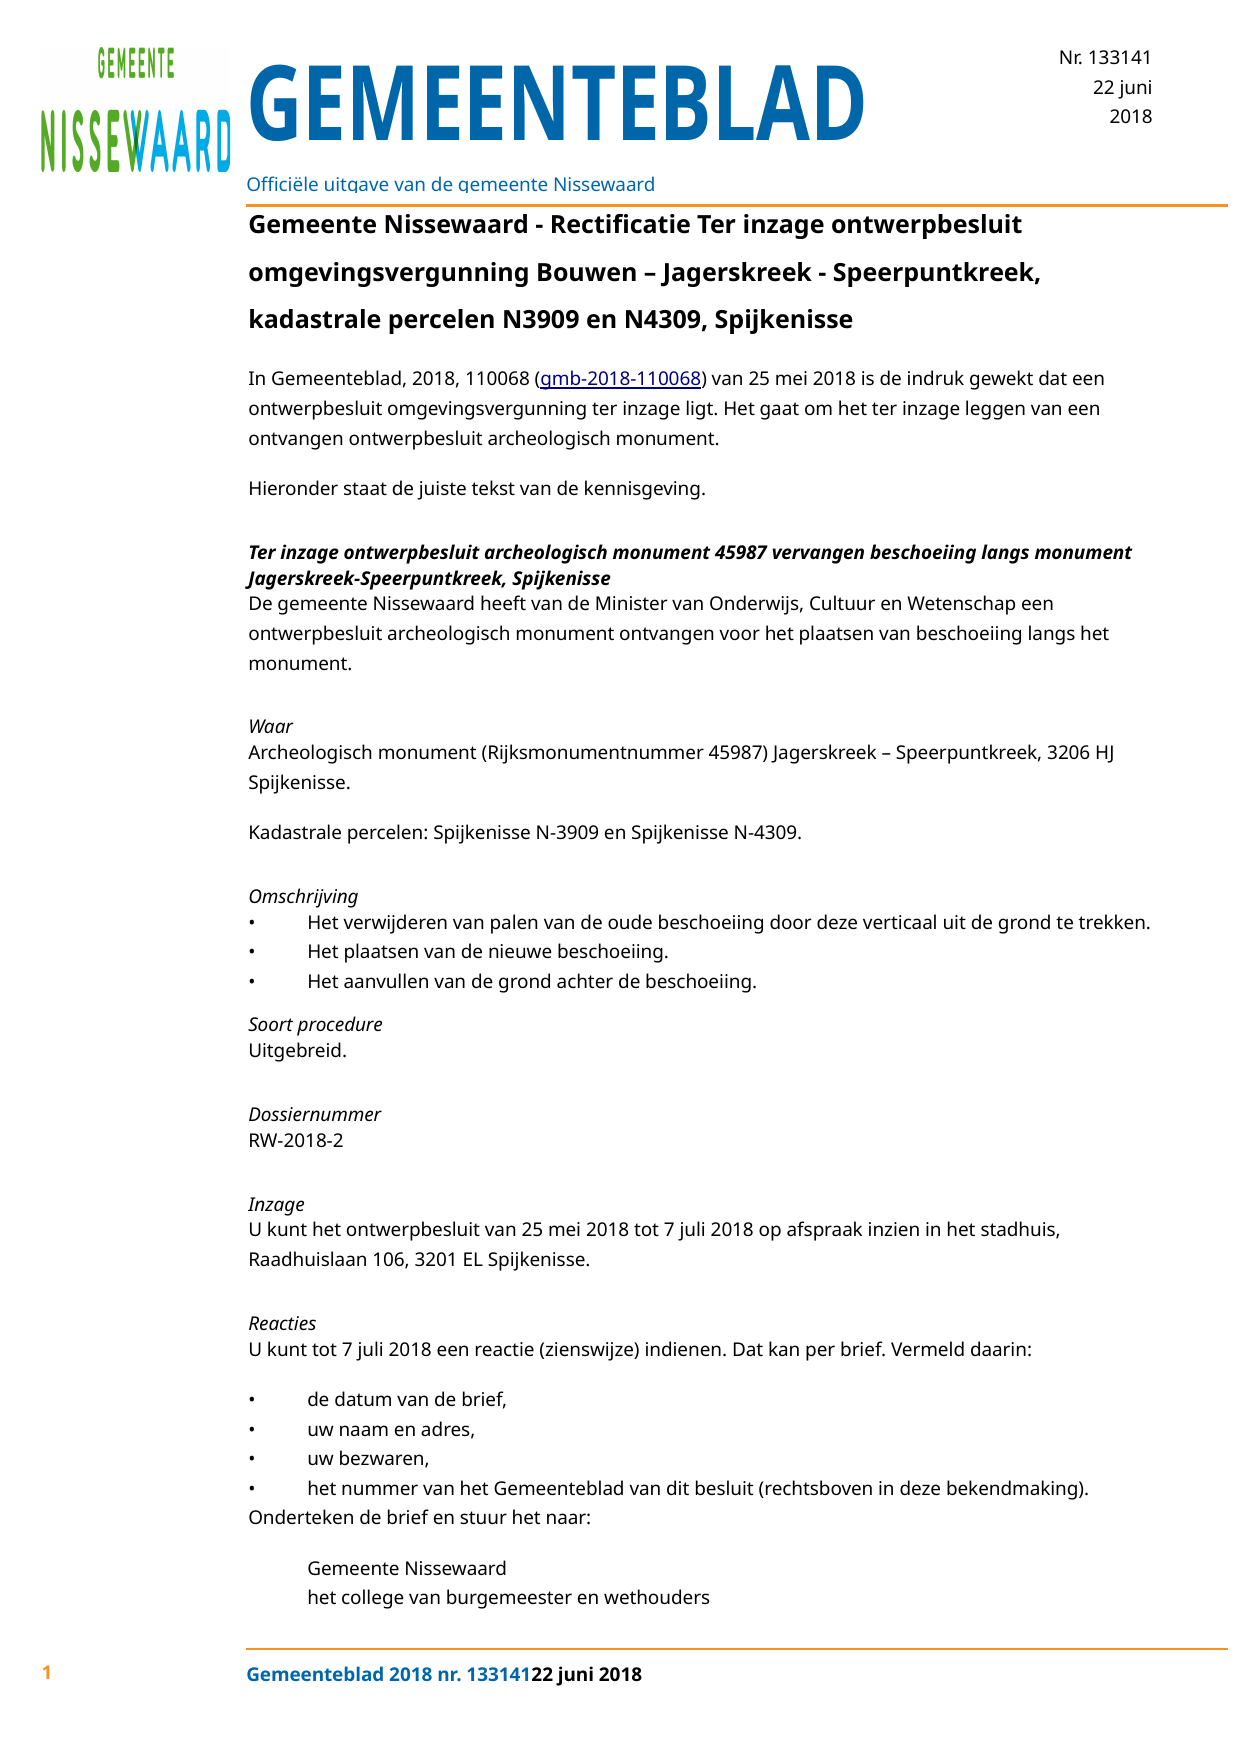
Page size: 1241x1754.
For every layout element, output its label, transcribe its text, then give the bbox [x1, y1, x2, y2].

text In Gemeenteblad, 2018, 110068 (gmb-2018-110068) van 25 mei 2018 is de indruk gewekt dat een ontwerpbesluit omgevingsvergunning ter inzage ligt. Het gaat om het ter inzage leggen van een ontvangen ontwerpbesluit archeologisch monument. [248, 366, 1152, 450]
text Soort procedure [248, 1011, 1152, 1037]
text Reacties [248, 1310, 1152, 1336]
text Omschrijving [248, 883, 1152, 909]
list Het verwijderen van palen van de oude beschoeiing door deze verticaal uit de grond te trekken. [248, 909, 1152, 935]
picture [41, 47, 231, 172]
list uw bezwaren, [248, 1445, 1152, 1471]
list uw naam en adres, [248, 1416, 1152, 1441]
list de datum van de brief, [248, 1386, 1152, 1412]
picture [201, 122, 206, 138]
text De gemeente Nissewaard heeft van de Minister van Onderwijs, Cultuur en Wetenschap een ontwerpbesluit archeologisch monument ontvangen voor het plaatsen van beschoeiing langs het monument. [248, 591, 1152, 675]
text Kadastrale percelen: Spijkenisse N-3909 en Spijkenisse N-4309. [248, 819, 1152, 845]
text Uitgebreid. [248, 1037, 1152, 1063]
picture [176, 157, 187, 172]
list het nummer van het Gemeenteblad van dit besluit (rechtsboven in deze bekendmaking). [248, 1475, 1152, 1501]
text U kunt tot 7 juli 2018 een reactie (zienswijze) indienen. Dat kan per brief. Vermeld daarin: [248, 1336, 1152, 1361]
list Gemeente Nissewaard [248, 1555, 1152, 1581]
list het college van burgemeester en wethouders [248, 1584, 1152, 1610]
text Onderteken de brief en stuur het naar: [248, 1504, 1152, 1530]
list Het aanvullen van de grond achter de beschoeiing. [248, 968, 1152, 994]
text RW-2018-2 [248, 1127, 1152, 1152]
picture [200, 151, 206, 172]
text Archeologisch monument (Rijksmonumentnummer 45987) Jagerskreek – Speerpuntkreek, 3206 HJ Spijkenisse. [248, 739, 1152, 795]
list Het plaatsen van de nieuwe beschoeiing. [248, 939, 1152, 964]
text Ter inzage ontwerpbesluit archeologisch monument 45987 vervangen beschoeiing langs monument Jagerskreek-Speerpuntkreek, Spijkenisse [248, 539, 1152, 591]
text Dossiernummer [248, 1101, 1152, 1127]
picture [222, 122, 227, 160]
picture [154, 157, 165, 172]
text U kunt het ontwerpbesluit van 25 mei 2018 tot 7 juli 2018 op afspraak inzien in het stadhuis, Raadhuislaan 106, 3201 EL Spijkenisse. [248, 1216, 1152, 1272]
text Waar [248, 714, 1152, 739]
text Gemeente Nissewaard - Rectificatie Ter inzage ontwerpbesluit omgevingsvergunning Bouwen – Jagerskreek - Speerpuntkreek, kadastrale percelen N3909 en N4309, Spijkenisse [248, 207, 1152, 336]
text Inzage [248, 1191, 1152, 1216]
text Hieronder staat de juiste tekst van de kennisgeving. [248, 475, 1152, 501]
